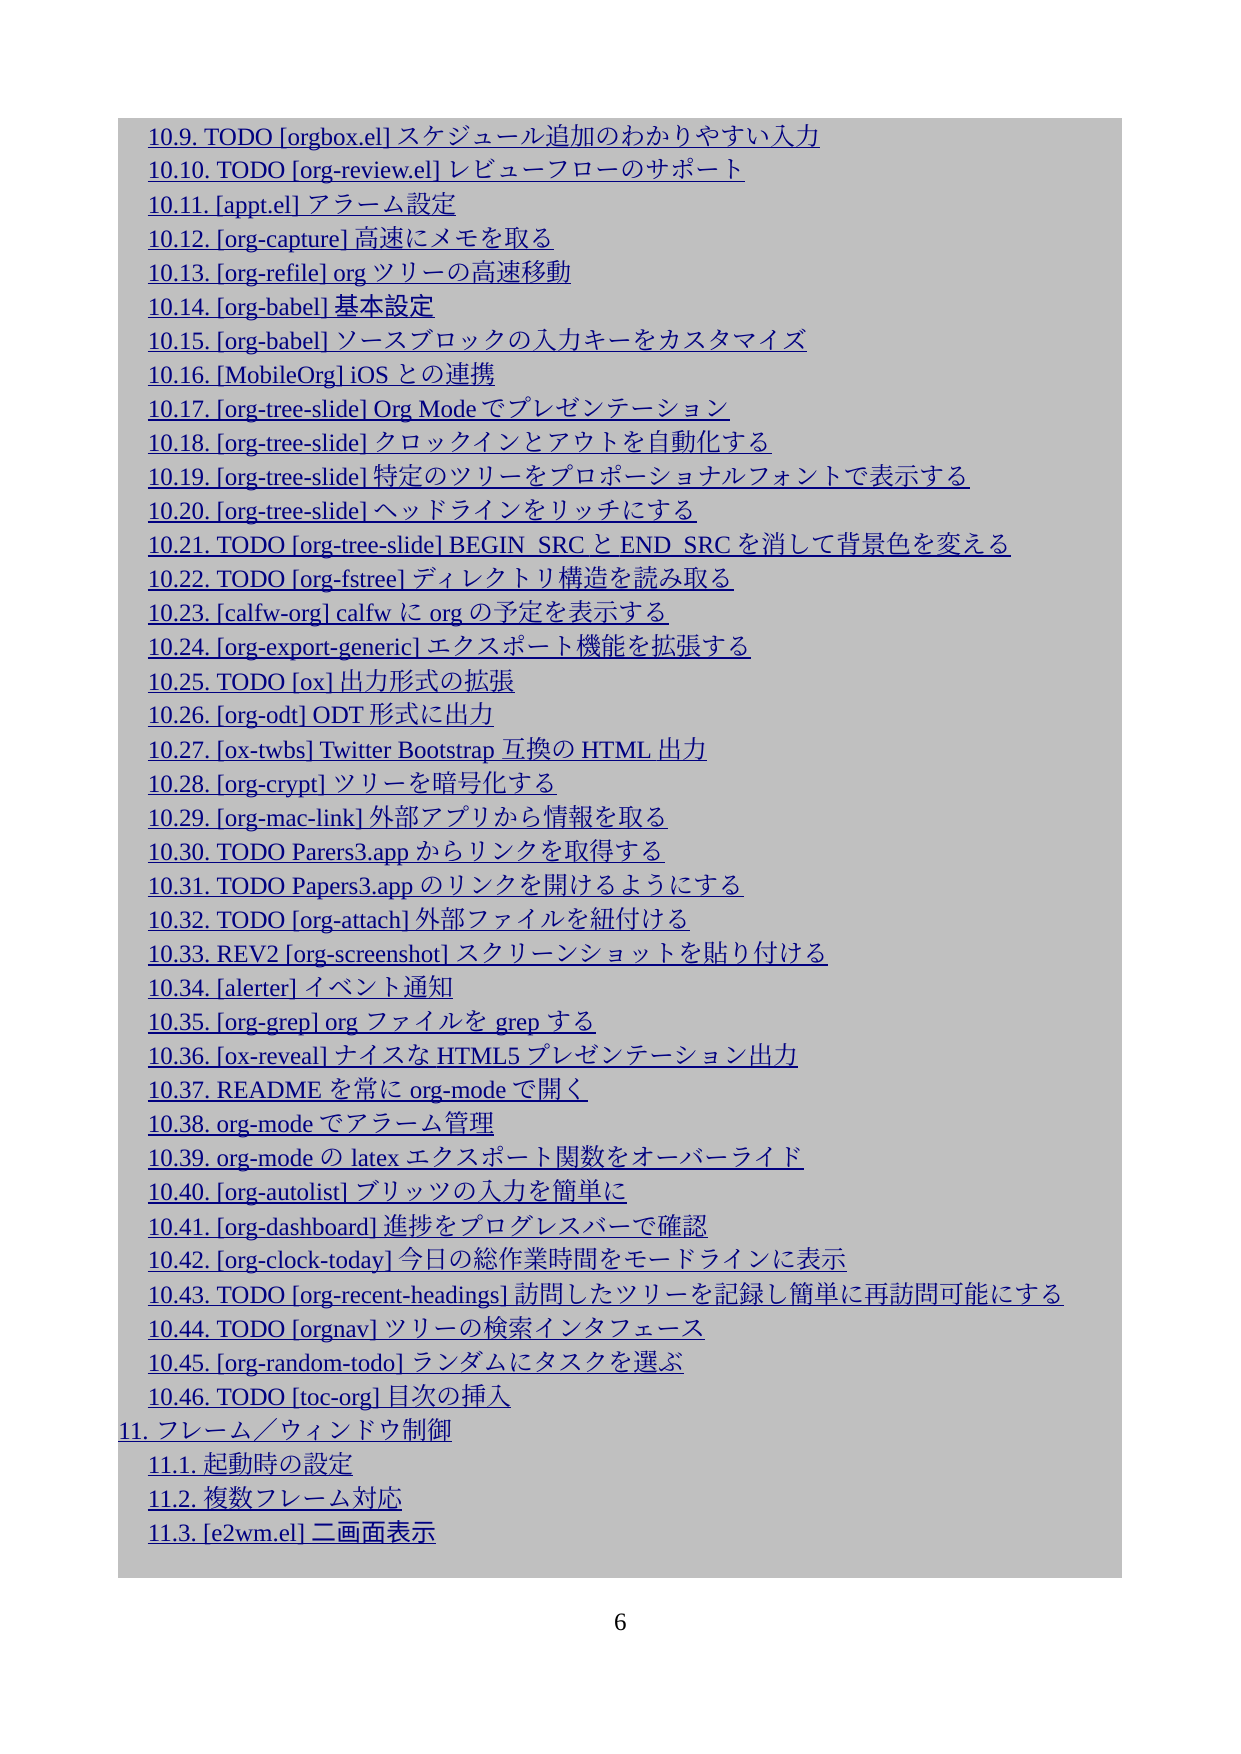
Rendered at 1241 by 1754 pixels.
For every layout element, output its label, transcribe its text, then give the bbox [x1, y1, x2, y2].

text 10.38. org-mode でアラーム管理 [148, 1106, 1122, 1140]
text 10.26. [org-odt] ODT形式に出力 [148, 697, 1122, 731]
text 10.9. TODO [orgbox.el] スケジュール追加のわかりやすい入力 [148, 118, 1122, 152]
text 10.35. [org-grep] org ファイルを grep する [148, 1004, 1122, 1038]
text 10.33. REV2 [org-screenshot] スクリーンショットを貼り付ける [148, 936, 1122, 970]
text 10.18. [org-tree-slide] クロックインとアウトを自動化する [148, 425, 1122, 459]
text 10.43. TODO [org-recent-headings] 訪問したツリーを記録し簡単に再訪問可能にする [148, 1276, 1122, 1310]
text 10.28. [org-crypt] ツリーを暗号化する [148, 765, 1122, 799]
text 10.14. [org-babel] 基本設定 [148, 288, 1122, 322]
text 11.3. [e2wm.el] 二画面表示 [148, 1515, 1122, 1549]
text 10.13. [org-refile] orgツリーの高速移動 [148, 254, 1122, 288]
text 11.2. 複数フレーム対応 [148, 1481, 1122, 1515]
text 10.21. TODO [org-tree-slide] BEGIN_SRCとEND_SRCを消して背景色を変える [148, 527, 1122, 561]
text 10.41. [org-dashboard] 進捗をプログレスバーで確認 [148, 1208, 1122, 1242]
text 10.40. [org-autolist] ブリッツの入力を簡単に [148, 1174, 1122, 1208]
text 10.44. TODO [orgnav] ツリーの検索インタフェース [148, 1310, 1122, 1344]
text 10.30. TODO Parers3.app からリンクを取得する [148, 833, 1122, 867]
text 10.23. [calfw-org] calfw に org の予定を表示する [148, 595, 1122, 629]
text 10.25. TODO [ox] 出力形式の拡張 [148, 663, 1122, 697]
text 10.27. [ox-twbs] Twitter Bootstrap 互換のHTML出力 [148, 731, 1122, 765]
text 10.34. [alerter] イベント通知 [148, 970, 1122, 1004]
text 10.37. README を常に org-mode で開く [148, 1072, 1122, 1106]
text 10.42. [org-clock-today] 今日の総作業時間をモードラインに表示 [148, 1242, 1122, 1276]
text 10.39. org-mode の latex エクスポート関数をオーバーライド [148, 1140, 1122, 1174]
text 10.12. [org-capture] 高速にメモを取る [148, 220, 1122, 254]
text 10.24. [org-export-generic] エクスポート機能を拡張する [148, 629, 1122, 663]
text 10.31. TODO Papers3.app のリンクを開けるようにする [148, 867, 1122, 902]
text 10.20. [org-tree-slide] ヘッドラインをリッチにする [148, 493, 1122, 527]
text 10.45. [org-random-todo] ランダムにタスクを選ぶ [148, 1344, 1122, 1378]
text 10.16. [MobileOrg] iOS との連携 [148, 357, 1122, 391]
text 10.19. [org-tree-slide] 特定のツリーをプロポーショナルフォントで表示する [148, 459, 1122, 493]
text 11.1. 起動時の設定 [148, 1447, 1122, 1481]
text 10.15. [org-babel] ソースブロックの入力キーをカスタマイズ [148, 322, 1122, 357]
text 10.10. TODO [org-review.el] レビューフローのサポート [148, 152, 1122, 186]
text 11. フレーム／ウィンドウ制御 [118, 1412, 1122, 1447]
text 10.17. [org-tree-slide] Org Modeでプレゼンテーション [148, 391, 1122, 425]
text 10.32. TODO [org-attach] 外部ファイルを紐付ける [148, 902, 1122, 936]
text 10.36. [ox-reveal] ナイスなHTML5プレゼンテーション出力 [148, 1038, 1122, 1072]
text 10.11. [appt.el] アラーム設定 [148, 186, 1122, 220]
text 10.29. [org-mac-link] 外部アプリから情報を取る [148, 799, 1122, 833]
text 10.46. TODO [toc-org] 目次の挿入 [148, 1378, 1122, 1412]
text 10.22. TODO [org-fstree] ディレクトリ構造を読み取る [148, 561, 1122, 595]
